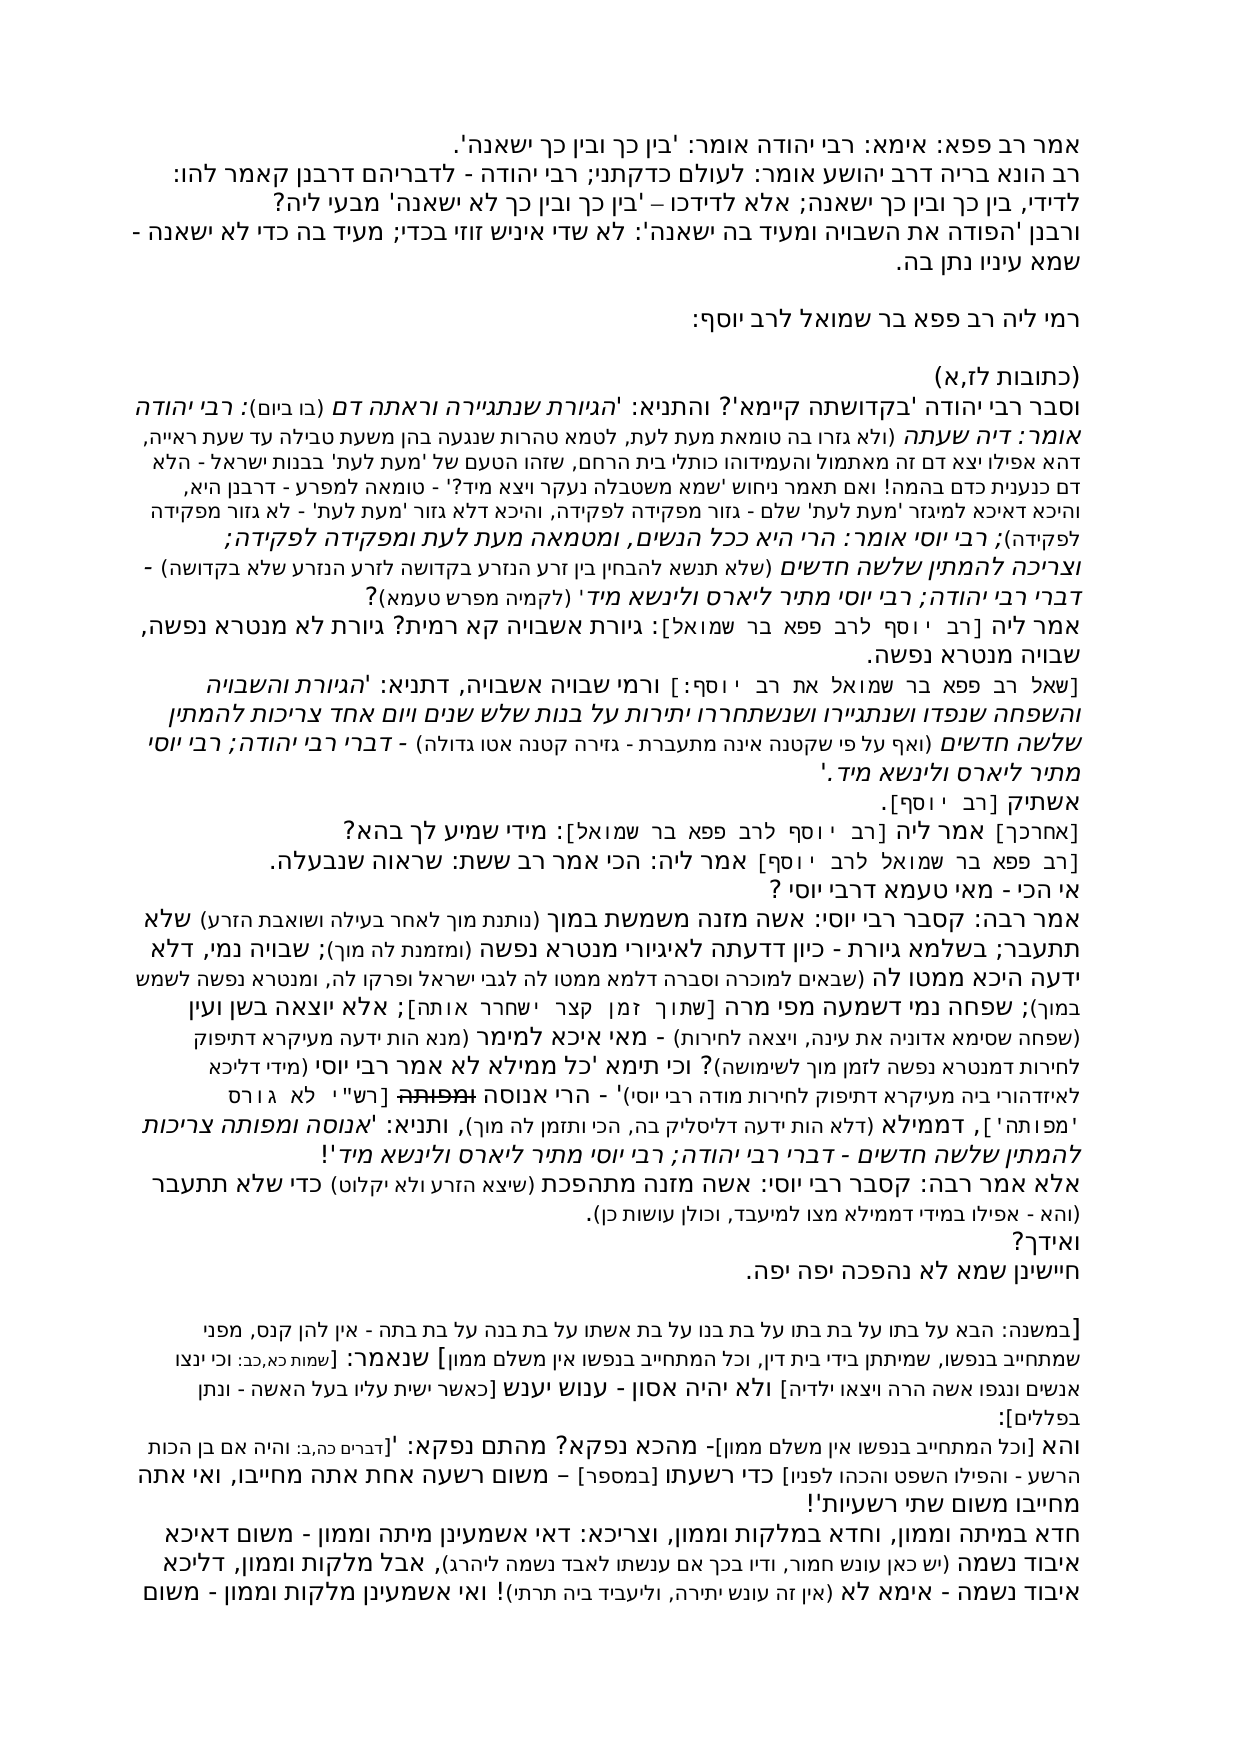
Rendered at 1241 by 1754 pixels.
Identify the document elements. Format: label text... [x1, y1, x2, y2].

text חיישינן שמא לא נהפכה יפה יפה. [130, 1256, 1081, 1286]
text וצריכה להמתין שלשה חדשים (שלא תנשא להבחין בין זרע הנזרע בקדושה לזרע הנזרע שלא בקדושה) - דברי רבי יהודה; רבי יוסי מתיר ליארס ולינשא מיד' (לקמיה מפרש טעמא)? [130, 553, 1081, 611]
text אמר ליה [רב יוסף לרב פפא בר שמואל]: גיורת אשבויה קא רמית? גיורת לא מנטרא נפשה, שבויה מנטרא נפשה. [130, 611, 1081, 670]
text [שאל רב פפא בר שמואל את רב יוסף:] ורמי שבויה אשבויה, דתניא: 'הגיורת והשבויה והשפחה שנפדו ושנתגיירו ושנשתחררו יתירות על בנות שלש שנים ויום אחד צריכות להמתין שלשה חדשים (ואף על פי שקטנה אינה מתעברת - גזירה קטנה אטו גדולה) - דברי רבי יהודה; רבי יוסי מתיר ליארס ולינשא מיד.' [130, 670, 1081, 787]
text [אחרכך] אמר ליה [רב יוסף לרב פפא בר שמואל]: מידי שמיע לך בהא? [130, 817, 1081, 846]
text אלא אמר רבה: קסבר רבי יוסי: אשה מזנה מתהפכת (שיצא הזרע ולא יקלוט) כדי שלא תתעבר (והא - אפילו במידי דממילא מצו למיעבד, וכולן עושות כן). [130, 1169, 1081, 1227]
text (כתובות לז,א) [130, 363, 1081, 392]
text אמר רבה: קסבר רבי יוסי: אשה מזנה משמשת במוך (נותנת מוך לאחר בעילה ושואבת הזרע) שלא תתעבר; בשלמא גיורת - כיון דדעתה לאיגיורי מנטרא נפשה (ומזמנת לה מוך); שבויה נמי, דלא ידעה היכא ממטו לה (שבאים למוכרה וסברה דלמא ממטו לה לגבי ישראל ופרקו לה, ומנטרא נפשה לשמש במוך); שפחה נמי דשמעה מפי מרה [שתוך זמן קצר ישחרר אותה]; אלא יוצאה בשן ועין (שפחה שסימא אדוניה את עינה, ויצאה לחירות) - מאי איכא למימר (מנא הות ידעה מעיקרא דתיפוק לחירות דמנטרא נפשה לזמן מוך לשימושה)? וכי תימא 'כל ממילא לא אמר רבי יוסי (מידי דליכא לאיזדהורי ביה מעיקרא דתיפוק לחירות מודה רבי יוסי)' - הרי אנוסה ומפותה [רש"י לא גורס 'מפותה'], דממילא (דלא הות ידעה דליסליק בה, הכי ותזמן לה מוך), ותניא: 'אנוסה ומפותה צריכות להמתין שלשה חדשים - דברי רבי יהודה; רבי יוסי מתיר ליארס ולינשא מיד'! [130, 905, 1081, 1169]
text רב הונא בריה דרב יהושע אומר: לעולם כדקתני; רבי יהודה - לדבריהם דרבנן קאמר להו: לדידי, בין כך ובין כך ישאנה; אלא לדידכו – 'בין כך ובין כך לא ישאנה' מבעי ליה? [130, 159, 1081, 217]
text ורבנן 'הפודה את השבויה ומעיד בה ישאנה': לא שדי איניש זוזי בכדי; מעיד בה כדי לא ישאנה - שמא עיניו נתן בה. [130, 217, 1081, 276]
text חדא במיתה וממון, וחדא במלקות וממון, וצריכא: דאי אשמעינן מיתה וממון - משום דאיכא איבוד נשמה (יש כאן עונש חמור, ודיו בכך אם ענשתו לאבד נשמה ליהרג), אבל מלקות וממון, דליכא איבוד נשמה - אימא לא (אין זה עונש יתירה, וליעביד ביה תרתי)! ואי אשמעינן מלקות וממון - משום [130, 1519, 1081, 1607]
text [במשנה: הבא על בתו על בת בתו על בת בנו על בת אשתו על בת בנה על בת בתה - אין להן קנס, מפני שמתחייב בנפשו, שמיתתן בידי בית דין, וכל המתחייב בנפשו אין משלם ממון] שנאמר: [שמות כא,כב: וכי ינצו אנשים ונגפו אשה הרה ויצאו ילדיה] ולא יהיה אסון - ענוש יענש [כאשר ישית עליו בעל האשה - ונתן בפללים]: [130, 1314, 1081, 1431]
text אמר רב פפא: אימא: רבי יהודה אומר: 'בין כך ובין כך ישאנה'. [130, 130, 1081, 159]
text והא [וכל המתחייב בנפשו אין משלם ממון]- מהכא נפקא? מהתם נפקא: '[דברים כה,ב: והיה אם בן הכות הרשע - והפילו השפט והכהו לפניו] כדי רשעתו [במספר] – משום רשעה אחת אתה מחייבו, ואי אתה מחייבו משום שתי רשעיות'! [130, 1431, 1081, 1519]
text אשתיק [רב יוסף]. [130, 787, 1081, 817]
text רמי ליה רב פפא בר שמואל לרב יוסף: [130, 305, 1081, 334]
text ואידך? [130, 1227, 1081, 1256]
text וסבר רבי יהודה 'בקדושתה קיימא'? והתניא: 'הגיורת שנתגיירה וראתה דם (בו ביום): רבי יהודה אומר: דיה שעתה (ולא גזרו בה טומאת מעת לעת, לטמא טהרות שנגעה בהן משעת טבילה עד שעת ראייה, דהא אפילו יצא דם זה מאתמול והעמידוהו כותלי בית הרחם, שזהו הטעם של 'מעת לעת' בבנות ישראל - הלא דם כנענית כדם בהמה! ואם תאמר ניחוש 'שמא משטבלה נעקר ויצא מיד?' - טומאה למפרע - דרבנן היא, והיכא דאיכא למיגזר 'מעת לעת' שלם - גזור מפקידה לפקידה, והיכא דלא גזור 'מעת לעת' - לא גזור מפקידה לפקידה); רבי יוסי אומר: הרי היא ככל הנשים, ומטמאה מעת לעת ומפקידה לפקידה; [130, 392, 1081, 553]
text אי הכי - מאי טעמא דרבי יוסי ? [130, 876, 1081, 905]
text [רב פפא בר שמואל לרב יוסף] אמר ליה: הכי אמר רב ששת: שראוה שנבעלה. [130, 846, 1081, 876]
